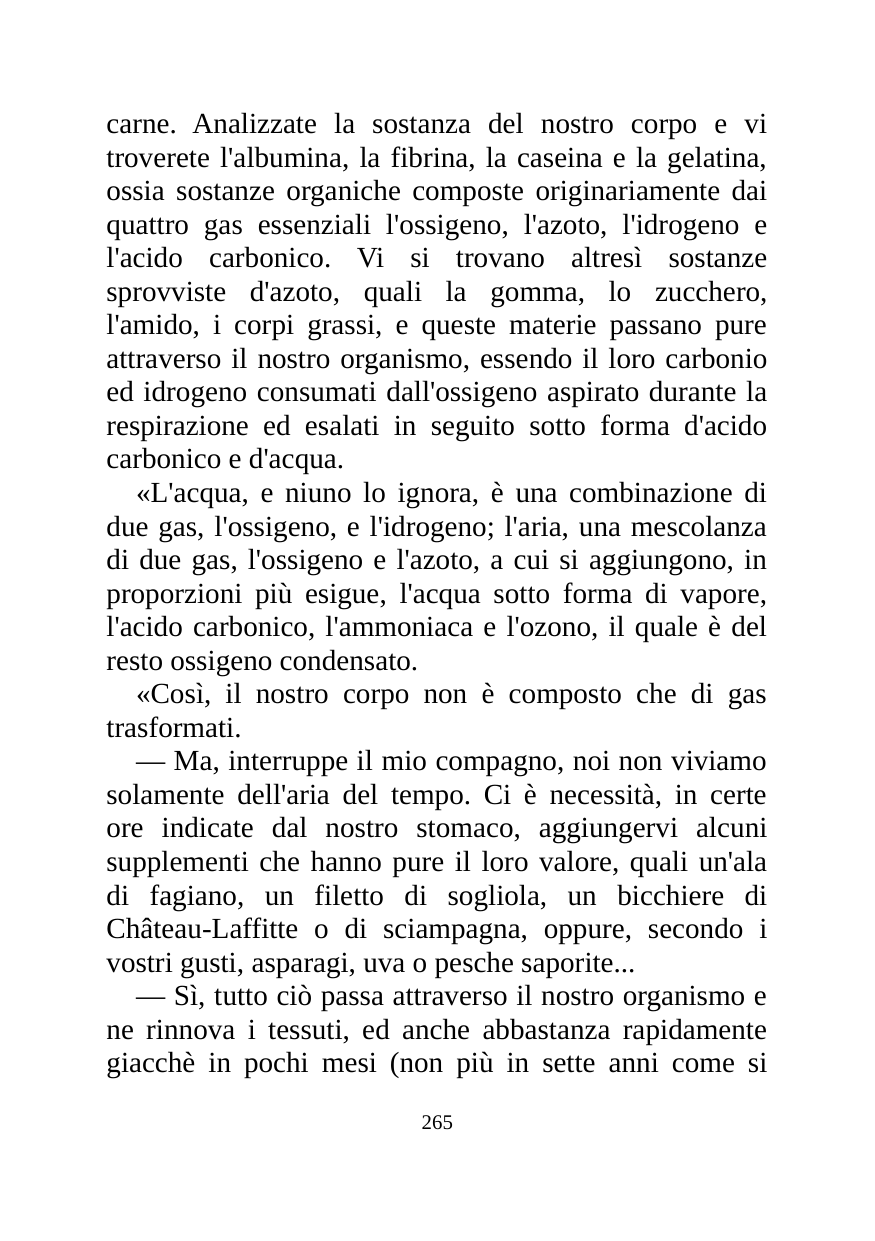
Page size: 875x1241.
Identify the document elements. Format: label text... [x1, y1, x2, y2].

text «L'acqua, e niuno lo ignora, è una combinazione di due gas, l'ossigeno, e l'idrogeno; l'aria, una mescolanza di due gas, l'ossigeno e l'azoto, a cui si aggiungono, in proporzioni più esigue, l'acqua sotto forma di vapore, l'acido carbonico, l'ammoniaca e l'ozono, il quale è del resto ossigeno condensato. [106, 475, 768, 676]
text — Ma, interruppe il mio compagno, noi non viviamo solamente dell'aria del tempo. Ci è necessità, in certe ore indicate dal nostro stomaco, aggiungervi alcuni supplementi che hanno pure il loro valore, quali un'ala di fagiano, un filetto di sogliola, un bicchiere di Château-Laffitte o di sciampagna, oppure, secondo i vostri gusti, asparagi, uva o pesche saporite... [106, 743, 768, 978]
text — Sì, tutto ciò passa attraverso il nostro organismo e ne rinnova i tessuti, ed anche abbastanza rapidamente giacchè in pochi mesi (non più in sette anni come si [106, 978, 768, 1079]
text «Così, il nostro corpo non è composto che di gas trasformati. [106, 676, 768, 743]
text carne. Analizzate la sostanza del nostro corpo e vi troverete l'albumina, la fibrina, la caseina e la gelatina, ossia sostanze organiche composte originariamente dai quattro gas essenziali l'ossigeno, l'azoto, l'idrogeno e l'acido carbonico. Vi si trovano altresì sostanze sprovviste d'azoto, quali la gomma, lo zucchero, l'amido, i corpi grassi, e queste materie passano pure attraverso il nostro organismo, essendo il loro carbonio ed idrogeno consumati dall'ossigeno aspirato durante la respirazione ed esalati in seguito sotto forma d'acido carbonico e d'acqua. [106, 106, 768, 475]
